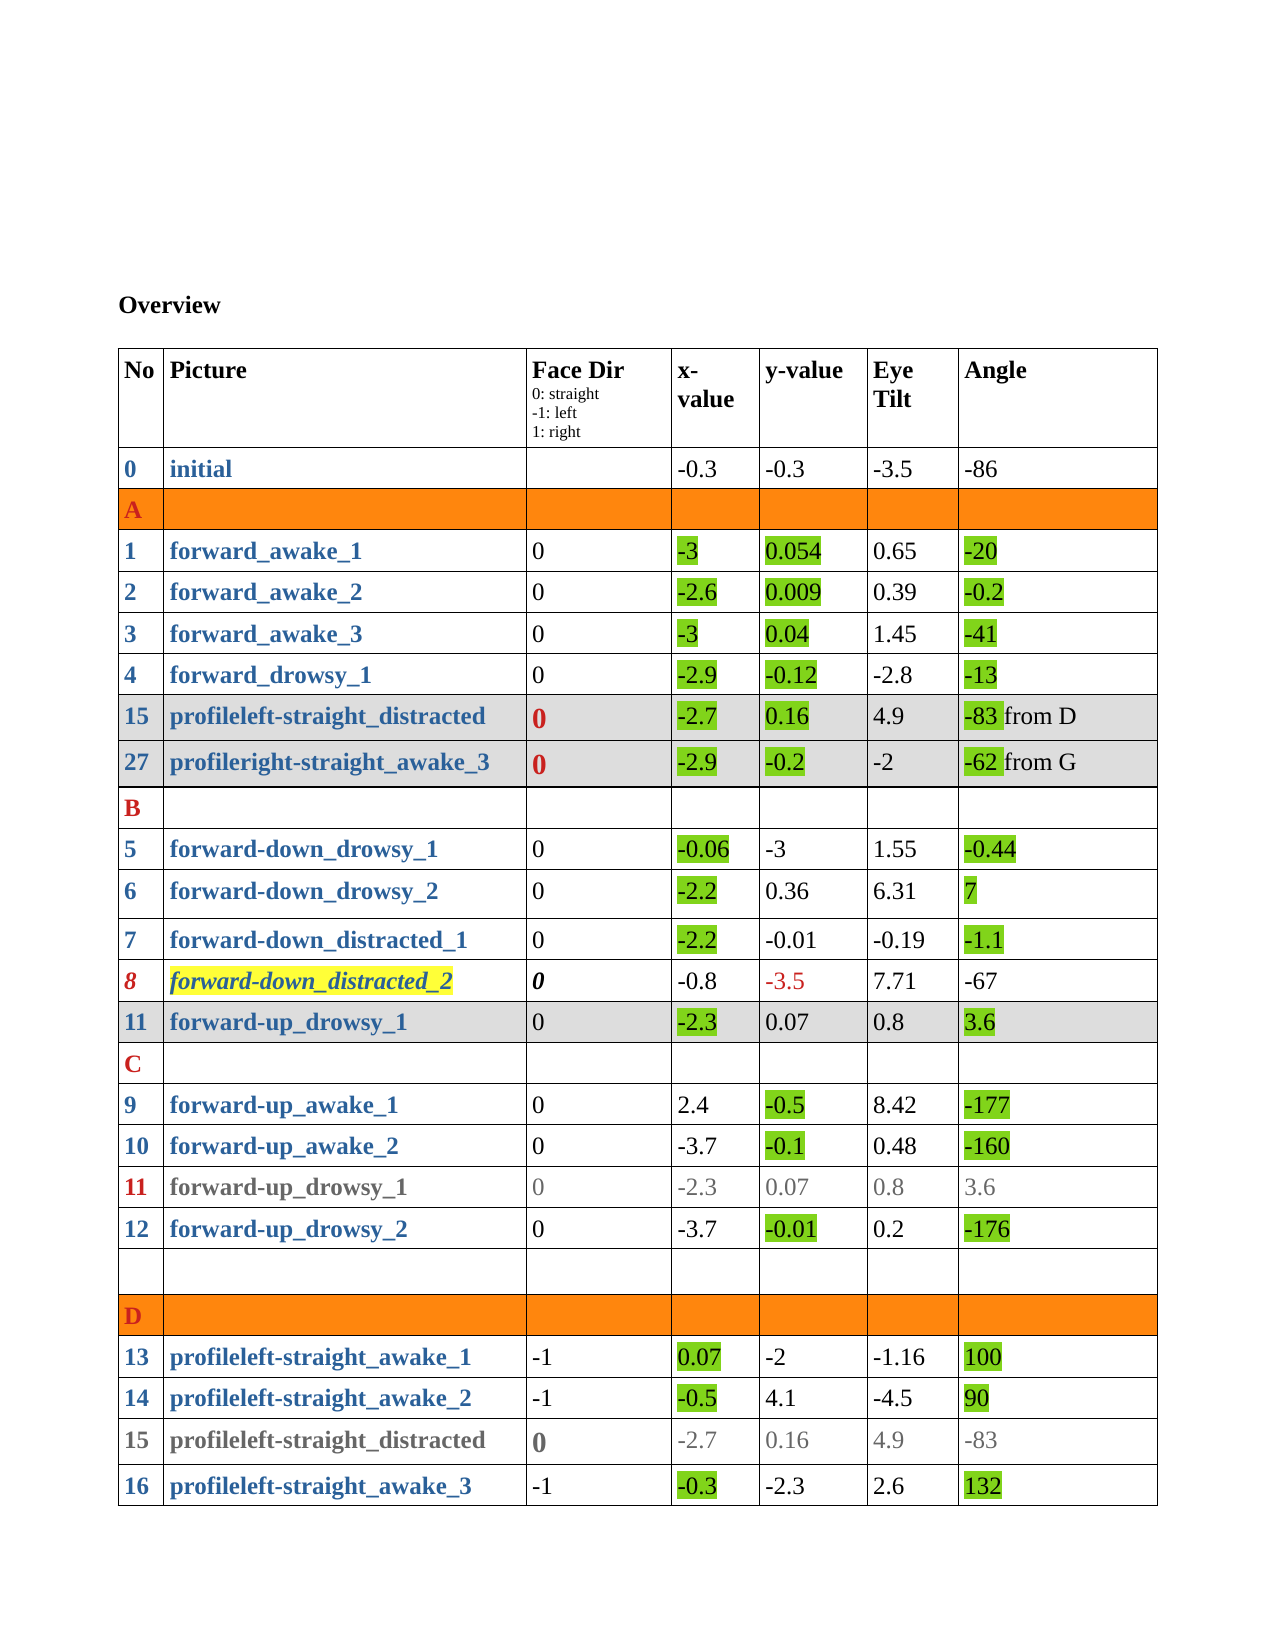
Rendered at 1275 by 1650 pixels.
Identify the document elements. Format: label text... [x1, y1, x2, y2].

table_cell 16 [119, 1465, 163, 1505]
table_cell -1 [527, 1378, 671, 1418]
table_cell -0.3 [760, 448, 867, 488]
table_cell [672, 1249, 759, 1294]
table_cell [119, 1249, 163, 1294]
table_cell forward_awake_1 [164, 530, 526, 571]
table_cell -0.8 [672, 960, 759, 1001]
table_cell 0 [527, 1002, 671, 1042]
text Overview [118, 291, 1157, 319]
table_cell -3.5 [760, 960, 867, 1001]
table_cell -2.3 [672, 1002, 759, 1042]
table_cell 9 [119, 1084, 163, 1124]
table_cell 1.55 [868, 829, 958, 869]
table_cell -2.9 [672, 654, 759, 694]
table_cell [959, 489, 1157, 529]
table_cell 0.8 [868, 1002, 958, 1042]
table_cell C [119, 1043, 163, 1083]
table_cell 0.39 [868, 572, 958, 612]
table_header Eye Tilt [868, 349, 958, 447]
table_cell profileleft-straight_distracted [164, 1419, 526, 1464]
table_cell -176 [959, 1208, 1157, 1248]
table_cell -2.2 [672, 870, 759, 918]
table_cell -13 [959, 654, 1157, 694]
table_cell [672, 1043, 759, 1083]
table_cell 0.2 [868, 1208, 958, 1248]
table_cell [760, 1249, 867, 1294]
table_cell [164, 788, 526, 828]
table_cell profileright-straight_awake_3 [164, 741, 526, 786]
table_cell 2 [119, 572, 163, 612]
table_cell -2.6 [672, 572, 759, 612]
table_cell -3 [672, 613, 759, 653]
table_cell [760, 788, 867, 828]
table_cell -3 [672, 530, 759, 571]
table_cell forward-down_drowsy_1 [164, 829, 526, 869]
table_header Face Dir 0: straight -1: left 1: right [527, 349, 671, 447]
table_cell forward-down_drowsy_2 [164, 870, 526, 918]
table_cell 0 [527, 741, 671, 786]
table_cell -20 [959, 530, 1157, 571]
table_cell 0 [527, 654, 671, 694]
table_cell [760, 1043, 867, 1083]
table_cell [527, 489, 671, 529]
table_cell 10 [119, 1125, 163, 1166]
table_cell profileleft-straight_awake_1 [164, 1336, 526, 1377]
table_cell -160 [959, 1125, 1157, 1166]
table_cell [164, 1249, 526, 1294]
table_cell -2.3 [672, 1167, 759, 1207]
table_cell [164, 1295, 526, 1335]
table_cell profileleft-straight_awake_3 [164, 1465, 526, 1505]
table_cell 15 [119, 1419, 163, 1464]
table_cell -2.9 [672, 741, 759, 786]
table_cell -3 [760, 829, 867, 869]
table_cell 0.07 [760, 1002, 867, 1042]
table_cell 0 [527, 1419, 671, 1464]
table_cell 11 [119, 1002, 163, 1042]
table_cell 0 [527, 1125, 671, 1166]
table_header y-value [760, 349, 867, 447]
table_cell [527, 1043, 671, 1083]
table_cell 8 [119, 960, 163, 1001]
table_cell [527, 448, 671, 488]
table_cell -2 [868, 741, 958, 786]
table_cell -4.5 [868, 1378, 958, 1418]
table_cell [760, 1295, 867, 1335]
table_cell -2.8 [868, 654, 958, 694]
table_cell 5 [119, 829, 163, 869]
table_cell 3.6 [959, 1002, 1157, 1042]
table_cell 13 [119, 1336, 163, 1377]
table_cell 0 [527, 1084, 671, 1124]
table_cell forward_awake_2 [164, 572, 526, 612]
table_cell 4.9 [868, 695, 958, 740]
table_cell -3.5 [868, 448, 958, 488]
table_cell [868, 1295, 958, 1335]
table_cell 0 [527, 829, 671, 869]
table_cell [959, 788, 1157, 828]
table_cell 6.31 [868, 870, 958, 918]
table_cell 90 [959, 1378, 1157, 1418]
table_cell 0.04 [760, 613, 867, 653]
table_cell -2.7 [672, 695, 759, 740]
table_cell 0 [527, 919, 671, 959]
table_cell 12 [119, 1208, 163, 1248]
table_cell -0.5 [760, 1084, 867, 1124]
table_cell -0.06 [672, 829, 759, 869]
table_cell forward-up_drowsy_2 [164, 1208, 526, 1248]
table_cell -0.5 [672, 1378, 759, 1418]
table_cell 0 [527, 960, 671, 1001]
table_cell 0 [527, 870, 671, 918]
table_cell -1.1 [959, 919, 1157, 959]
table_cell 0.48 [868, 1125, 958, 1166]
table_cell [527, 1249, 671, 1294]
table_cell forward_drowsy_1 [164, 654, 526, 694]
table_cell [164, 489, 526, 529]
table_cell -1.16 [868, 1336, 958, 1377]
table_cell -0.3 [672, 1465, 759, 1505]
table_cell -1 [527, 1465, 671, 1505]
table_cell -2.7 [672, 1419, 759, 1464]
table_cell 0.009 [760, 572, 867, 612]
table_cell -83 [959, 1419, 1157, 1464]
table_cell 2.4 [672, 1084, 759, 1124]
table_header Picture [164, 349, 526, 447]
table_cell -0.12 [760, 654, 867, 694]
table_cell 7 [959, 870, 1157, 918]
table_cell -0.01 [760, 1208, 867, 1248]
table_cell 6 [119, 870, 163, 918]
table_cell [672, 489, 759, 529]
table_cell A [119, 489, 163, 529]
table_cell -62 from G [959, 741, 1157, 786]
table_cell -0.19 [868, 919, 958, 959]
table_cell 1 [119, 530, 163, 571]
table_cell [959, 1295, 1157, 1335]
table_cell [527, 1295, 671, 1335]
table_cell [868, 788, 958, 828]
table_cell -67 [959, 960, 1157, 1001]
table_cell 7 [119, 919, 163, 959]
table_cell forward-down_distracted_1 [164, 919, 526, 959]
table_cell 1.45 [868, 613, 958, 653]
table_cell [959, 1249, 1157, 1294]
table_cell [760, 489, 867, 529]
table_cell 0.16 [760, 1419, 867, 1464]
table_cell -0.2 [760, 741, 867, 786]
table_cell [527, 788, 671, 828]
table_cell 0 [527, 530, 671, 571]
table_cell 15 [119, 695, 163, 740]
table_cell initial [164, 448, 526, 488]
table_cell -2 [760, 1336, 867, 1377]
table_cell -3.7 [672, 1208, 759, 1248]
table_cell 0 [527, 613, 671, 653]
table_cell -0.3 [672, 448, 759, 488]
table_cell -86 [959, 448, 1157, 488]
table_cell -83 from D [959, 695, 1157, 740]
table_cell profileleft-straight_awake_2 [164, 1378, 526, 1418]
table_cell -0.1 [760, 1125, 867, 1166]
table_cell [868, 1249, 958, 1294]
table_cell 0 [527, 572, 671, 612]
table_cell [672, 1295, 759, 1335]
table_header Angle [959, 349, 1157, 447]
table_cell 11 [119, 1167, 163, 1207]
table_cell profileleft-straight_distracted [164, 695, 526, 740]
table_cell 0.36 [760, 870, 867, 918]
table_cell 0.65 [868, 530, 958, 571]
table_cell 0.16 [760, 695, 867, 740]
table_cell 4.1 [760, 1378, 867, 1418]
table_header No [119, 349, 163, 447]
table_cell forward_awake_3 [164, 613, 526, 653]
table_cell -1 [527, 1336, 671, 1377]
table_cell 0.8 [868, 1167, 958, 1207]
table_cell 4 [119, 654, 163, 694]
table_cell -3.7 [672, 1125, 759, 1166]
table_cell forward-up_drowsy_1 [164, 1002, 526, 1042]
table_cell 3.6 [959, 1167, 1157, 1207]
table_cell forward-down_distracted_2 [164, 960, 526, 1001]
table_cell 0 [527, 695, 671, 740]
table_cell 0 [119, 448, 163, 488]
table_cell 3 [119, 613, 163, 653]
table_cell [868, 489, 958, 529]
table_cell forward-up_awake_1 [164, 1084, 526, 1124]
table_cell -0.44 [959, 829, 1157, 869]
table_cell [164, 1043, 526, 1083]
table_cell [672, 788, 759, 828]
table_cell -41 [959, 613, 1157, 653]
table_cell -0.01 [760, 919, 867, 959]
table_cell 0.07 [760, 1167, 867, 1207]
table_cell B [119, 788, 163, 828]
table_cell -2.2 [672, 919, 759, 959]
table_cell 132 [959, 1465, 1157, 1505]
table_cell 8.42 [868, 1084, 958, 1124]
table_cell 0 [527, 1167, 671, 1207]
table_cell D [119, 1295, 163, 1335]
table_cell -177 [959, 1084, 1157, 1124]
table_cell forward-up_drowsy_1 [164, 1167, 526, 1207]
table_cell 27 [119, 741, 163, 786]
table_cell 0 [527, 1208, 671, 1248]
table_cell [868, 1043, 958, 1083]
table_cell -0.2 [959, 572, 1157, 612]
table_cell 0.07 [672, 1336, 759, 1377]
table_cell 4.9 [868, 1419, 958, 1464]
table_cell 0.054 [760, 530, 867, 571]
table_cell forward-up_awake_2 [164, 1125, 526, 1166]
table_cell -2.3 [760, 1465, 867, 1505]
table_header x-value [672, 349, 759, 447]
table_cell [959, 1043, 1157, 1083]
table_cell 2.6 [868, 1465, 958, 1505]
table_cell 14 [119, 1378, 163, 1418]
table_cell 7.71 [868, 960, 958, 1001]
table_cell 100 [959, 1336, 1157, 1377]
